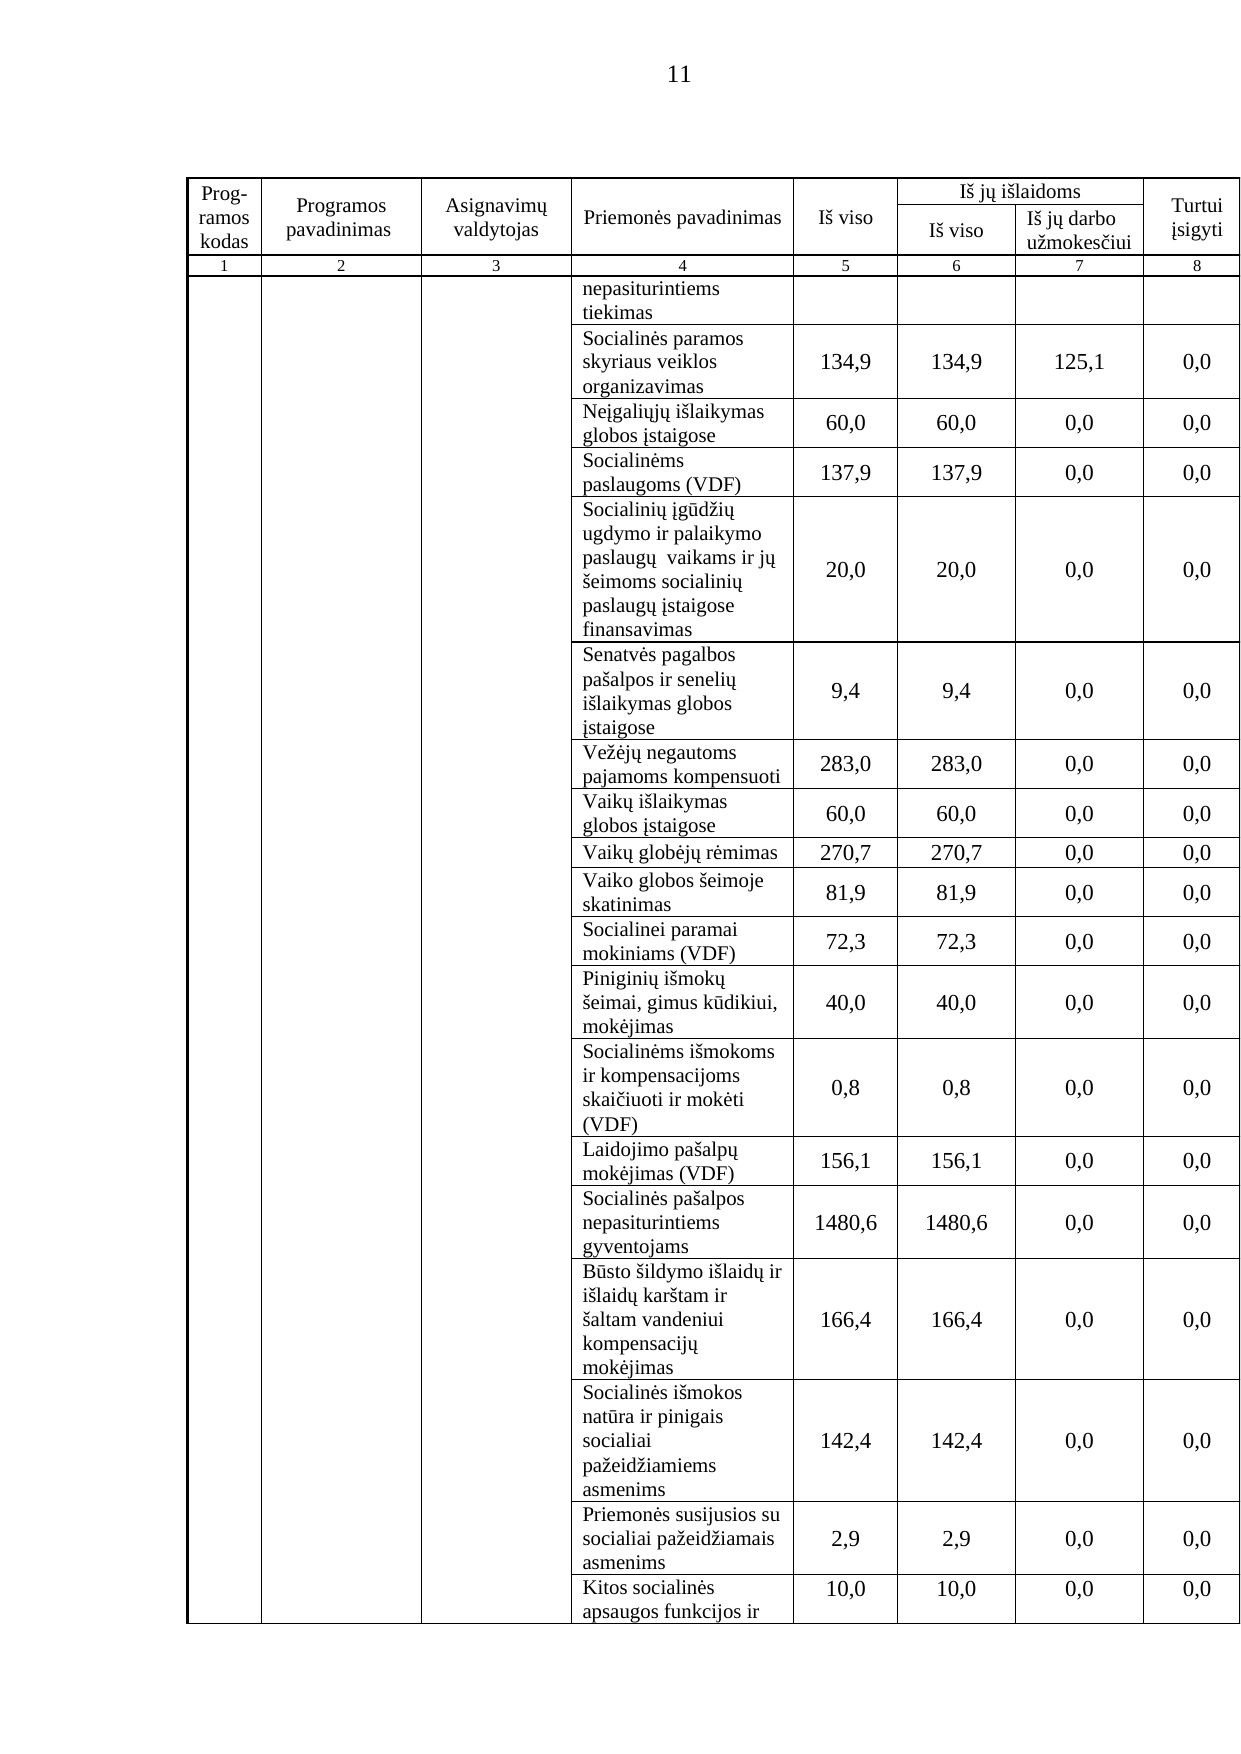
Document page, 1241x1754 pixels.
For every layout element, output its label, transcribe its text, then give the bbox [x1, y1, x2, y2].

table_cell Vežėjų negautoms pajamoms kompensuoti [572, 740, 793, 788]
table_cell Būsto šildymo išlaidų ir išlaidų karštam ir šaltam vandeniui kompensacijų mokėjimas [572, 1259, 793, 1379]
table_cell 9,4 [898, 643, 1015, 739]
table_cell 60,0 [794, 399, 897, 447]
table_header Programos pavadinimas [262, 179, 421, 254]
table_cell 2 [262, 256, 421, 275]
table_cell 0,8 [794, 1039, 897, 1136]
table_cell 0,0 [1144, 643, 1239, 739]
table_cell [794, 277, 897, 324]
table_cell Vaikų išlaikymas globos įstaigose [572, 789, 793, 837]
table_cell 0,0 [1144, 1380, 1239, 1501]
table_cell 1 [189, 256, 261, 275]
table_cell 0,0 [1016, 966, 1143, 1038]
table_cell Priemonės susijusios su socialiai pažeidžiamais asmenims [572, 1502, 793, 1574]
table_cell Senatvės pagalbos pašalpos ir senelių išlaikymas globos įstaigose [572, 643, 793, 739]
table_cell 0,0 [1016, 497, 1143, 641]
table_cell Socialinės paramos skyriaus veiklos organizavimas [572, 325, 793, 398]
table_cell 60,0 [898, 789, 1015, 837]
table_cell 0,0 [1144, 1137, 1239, 1185]
table_cell 0,0 [1016, 1575, 1143, 1623]
table_cell Iš viso [898, 205, 1015, 254]
table_cell 20,0 [898, 497, 1015, 641]
table_cell Socialinėms paslaugoms (VDF) [572, 448, 793, 496]
table_cell 0,0 [1144, 399, 1239, 447]
table_cell 9,4 [794, 643, 897, 739]
table_cell [1144, 277, 1239, 324]
table_cell 0,0 [1144, 1259, 1239, 1379]
table_cell 5 [794, 256, 897, 275]
table_cell 156,1 [898, 1137, 1015, 1185]
table_cell 142,4 [898, 1380, 1015, 1501]
table_cell Socialinei paramai mokiniams (VDF) [572, 917, 793, 965]
table_cell 2,9 [794, 1502, 897, 1574]
table_cell 0,0 [1144, 1186, 1239, 1258]
table_cell Neįgaliųjų išlaikymas globos įstaigose [572, 399, 793, 447]
table_cell 156,1 [794, 1137, 897, 1185]
table_cell 0,0 [1016, 1259, 1143, 1379]
table_cell Socialinėms išmokoms ir kompensacijoms skaičiuoti ir mokėti (VDF) [572, 1039, 793, 1136]
table_cell 0,0 [1016, 1186, 1143, 1258]
table_cell 0,0 [1144, 1502, 1239, 1574]
table_cell 0,0 [1016, 917, 1143, 965]
table_cell 0,0 [1144, 1575, 1239, 1623]
table_cell 20,0 [794, 497, 897, 641]
table_cell 8 [1144, 256, 1239, 275]
table_cell 72,3 [898, 917, 1015, 965]
table_cell 81,9 [794, 868, 897, 916]
table_cell 0,0 [1144, 325, 1239, 398]
table_cell 134,9 [794, 325, 897, 398]
table_cell Socialinių įgūdžių ugdymo ir palaikymo paslaugų vaikams ir jų šeimoms socialinių paslaugų įstaigose finansavimas [572, 497, 793, 641]
table_cell 0,0 [1144, 917, 1239, 965]
table_cell Kitos socialinės apsaugos funkcijos ir [572, 1575, 793, 1623]
table_cell 0,0 [1016, 868, 1143, 916]
table_cell 0,0 [1016, 789, 1143, 837]
table_cell 0,0 [1144, 740, 1239, 788]
table_cell 0,0 [1016, 1137, 1143, 1185]
table_cell 0,0 [1016, 740, 1143, 788]
table_cell 81,9 [898, 868, 1015, 916]
table_cell 10,0 [794, 1575, 897, 1623]
table_cell 0,0 [1016, 838, 1143, 867]
table_cell 0,0 [1144, 966, 1239, 1038]
table_cell 134,9 [898, 325, 1015, 398]
table_header Turtui įsigyti [1144, 179, 1239, 254]
table_cell 125,1 [1016, 325, 1143, 398]
table_cell Vaikų globėjų rėmimas [572, 838, 793, 867]
table_header Asignavimų valdytojas [422, 179, 571, 254]
table_cell [898, 277, 1015, 324]
table_cell 6 [898, 256, 1015, 275]
table_cell Socialinės išmokos natūra ir pinigais socialiai pažeidžiamiems asmenims [572, 1380, 793, 1501]
table_header Iš viso [794, 179, 897, 254]
table_cell 60,0 [794, 789, 897, 837]
table_cell 270,7 [794, 838, 897, 867]
table_cell 137,9 [794, 448, 897, 496]
table_cell 0,0 [1144, 868, 1239, 916]
table_cell 4 [572, 256, 793, 275]
table_cell 1480,6 [898, 1186, 1015, 1258]
table_cell 283,0 [898, 740, 1015, 788]
table_cell Vaiko globos šeimoje skatinimas [572, 868, 793, 916]
table_cell 270,7 [898, 838, 1015, 867]
table_cell 166,4 [794, 1259, 897, 1379]
table_cell [422, 277, 571, 1623]
table_cell 166,4 [898, 1259, 1015, 1379]
table_cell 40,0 [794, 966, 897, 1038]
table_cell 10,0 [898, 1575, 1015, 1623]
table_cell 0,0 [1016, 448, 1143, 496]
table_cell 0,0 [1144, 789, 1239, 837]
table_cell 72,3 [794, 917, 897, 965]
table_cell 60,0 [898, 399, 1015, 447]
table_cell 142,4 [794, 1380, 897, 1501]
table_header Priemonės pavadinimas [572, 179, 793, 254]
table_cell 0,0 [1016, 1502, 1143, 1574]
table_cell 0,0 [1144, 838, 1239, 867]
table_cell 1480,6 [794, 1186, 897, 1258]
table_cell 0,0 [1016, 399, 1143, 447]
table_cell [262, 277, 421, 1623]
table_cell nepasiturintiems tiekimas [572, 277, 793, 324]
table_cell 137,9 [898, 448, 1015, 496]
table_cell 0,0 [1016, 643, 1143, 739]
table_cell 0,0 [1016, 1380, 1143, 1501]
table_cell 40,0 [898, 966, 1015, 1038]
table_cell 7 [1016, 256, 1143, 275]
table_cell 0,0 [1144, 1039, 1239, 1136]
table_cell 283,0 [794, 740, 897, 788]
table_cell 0,0 [1016, 1039, 1143, 1136]
table_header Iš jų išlaidoms [898, 179, 1143, 204]
table_cell Laidojimo pašalpų mokėjimas (VDF) [572, 1137, 793, 1185]
table_cell Piniginių išmokų šeimai, gimus kūdikiui, mokėjimas [572, 966, 793, 1038]
table_header Prog-ramos kodas [189, 179, 261, 254]
table_cell [1016, 277, 1143, 324]
table_cell 0,0 [1144, 497, 1239, 641]
table_cell 2,9 [898, 1502, 1015, 1574]
table_cell 0,8 [898, 1039, 1015, 1136]
table_cell Iš jų darbo užmokesčiui [1016, 205, 1143, 254]
table_cell 0,0 [1144, 448, 1239, 496]
table_cell Socialinės pašalpos nepasiturintiems gyventojams [572, 1186, 793, 1258]
table_cell [189, 277, 261, 1623]
table_cell 3 [422, 256, 571, 275]
